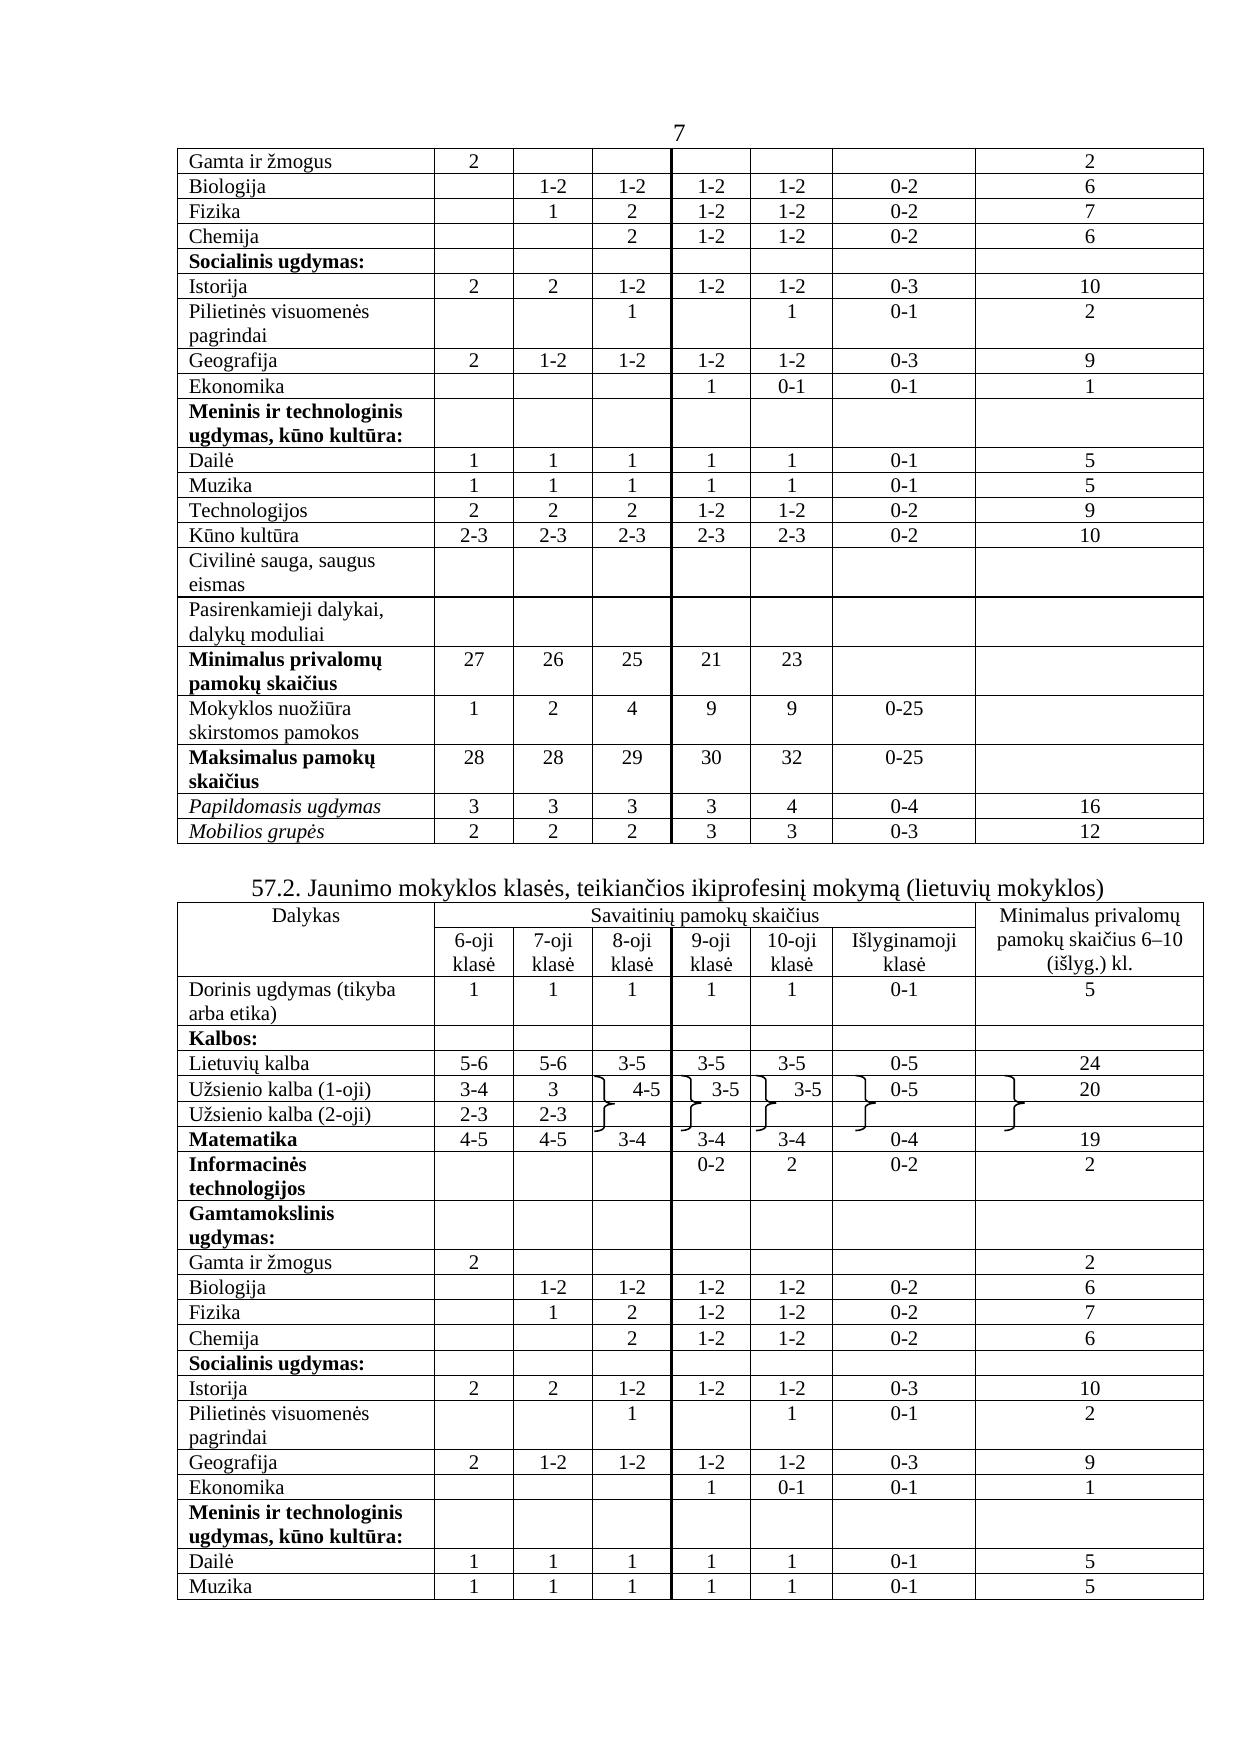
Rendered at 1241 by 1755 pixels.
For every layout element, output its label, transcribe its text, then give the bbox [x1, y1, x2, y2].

table_cell Technologijos [178, 498, 434, 522]
table_cell 1 [751, 1574, 832, 1598]
table_cell 2-3 [593, 523, 670, 547]
table_cell Muzika [178, 473, 434, 497]
table_cell [976, 745, 1203, 793]
table_cell 1-2 [673, 349, 750, 372]
table_cell 1 [673, 473, 750, 497]
table_cell [514, 1475, 592, 1499]
table_cell 7 [976, 1300, 1203, 1324]
table_cell 3-4 [673, 1127, 750, 1151]
table_cell Mokyklos nuožiūra skirstomos pamokos [178, 696, 434, 744]
table_cell [435, 1500, 513, 1548]
table_cell Dorinis ugdymas (tikyba arba etika) [178, 977, 434, 1025]
table_cell [673, 598, 750, 646]
table_cell Kalbos: [178, 1026, 434, 1050]
table_cell 0-1 [833, 299, 975, 347]
table_cell 3-4 [435, 1076, 513, 1101]
table_cell 32 [751, 745, 832, 793]
table_cell 1-2 [673, 1325, 750, 1349]
table_cell [673, 399, 750, 447]
table_cell Pilietinės visuomenės pagrindai [178, 299, 434, 347]
table_cell 10 [976, 274, 1203, 298]
table_cell 3 [673, 819, 750, 843]
table_cell [673, 249, 750, 273]
table_cell [593, 598, 670, 646]
table_cell 1 [435, 977, 513, 1025]
table_cell 1-2 [751, 349, 832, 372]
table_cell [751, 1026, 832, 1050]
table_cell 1-2 [751, 1325, 832, 1349]
table_cell 0-2 [833, 1325, 975, 1349]
table_cell 3-5 [765, 1076, 832, 1101]
table_cell [976, 696, 1203, 744]
table_cell 4-5 [514, 1127, 592, 1151]
table_cell [833, 1351, 975, 1374]
table_cell [435, 1152, 513, 1200]
table_cell Biologija [178, 1275, 434, 1299]
table_cell [833, 647, 975, 695]
table_cell [673, 1102, 692, 1126]
table_cell [976, 548, 1203, 596]
table_cell 2 [435, 149, 513, 173]
table_cell 1-2 [751, 1450, 832, 1474]
table_cell Gamta ir žmogus [178, 1250, 434, 1274]
table_cell 1-2 [751, 1275, 832, 1299]
table_cell 3-5 [673, 1051, 750, 1075]
table_cell [833, 1250, 975, 1274]
table_cell [435, 399, 513, 447]
table_cell [976, 1026, 1203, 1050]
table_header Savaitinių pamokų skaičius [435, 903, 975, 927]
table_cell 1 [976, 1475, 1203, 1499]
table_cell 2 [435, 1450, 513, 1474]
table_header Minimalus privalomų pamokų skaičius 6–10 (išlyg.) kl. [976, 903, 1203, 976]
table_cell [867, 1102, 975, 1126]
table_cell 10 [976, 1376, 1203, 1400]
table_cell 2 [593, 224, 670, 248]
table_cell [435, 1275, 513, 1299]
table_cell 1-2 [751, 274, 832, 298]
table_cell 24 [976, 1051, 1203, 1075]
table_cell [514, 374, 592, 398]
table_cell 1 [435, 473, 513, 497]
table_cell 6 [976, 224, 1203, 248]
table_cell [673, 1401, 750, 1449]
table_cell 1 [593, 473, 670, 497]
table_cell [833, 1102, 867, 1126]
table_cell [673, 1076, 690, 1101]
table_cell 2 [751, 1152, 832, 1200]
table_cell [593, 1102, 606, 1126]
table_cell [751, 1351, 832, 1374]
table_cell 1 [673, 977, 750, 1025]
table_cell [435, 1026, 513, 1050]
text 57.2. Jaunimo mokyklos klasės, teikiančios ikiprofesinį mokymą (lietuvių mokyklos) [177, 873, 1181, 902]
table_cell 5-6 [435, 1051, 513, 1075]
table_cell [514, 1250, 592, 1274]
table_cell 2-3 [751, 523, 832, 547]
table_cell 4-5 [435, 1127, 513, 1151]
table_cell [833, 1201, 975, 1249]
table_cell 0-2 [833, 1275, 975, 1299]
table_cell Muzika [178, 1574, 434, 1598]
table_cell [673, 1500, 750, 1548]
table_cell 3-5 [690, 1076, 750, 1101]
table_cell [514, 399, 592, 447]
table_cell [976, 249, 1203, 273]
table_cell Istorija [178, 274, 434, 298]
table_cell 28 [514, 745, 592, 793]
table_cell 3 [514, 1076, 592, 1101]
table_cell [593, 1026, 670, 1050]
table_cell 0-4 [833, 794, 975, 818]
table_cell 3 [673, 794, 750, 818]
table_cell 20 [1013, 1076, 1203, 1101]
table_cell 1-2 [514, 349, 592, 372]
table_header Dalykas [178, 903, 434, 976]
table_cell [514, 249, 592, 273]
table_cell 1-2 [673, 1300, 750, 1324]
table_cell 2 [435, 349, 513, 372]
table_cell 3 [435, 794, 513, 818]
table_cell Meninis ir technologinis ugdymas, kūno kultūra: [178, 399, 434, 447]
table_cell 6 [976, 1275, 1203, 1299]
table_cell [673, 1026, 750, 1050]
table_cell 0-1 [833, 448, 975, 472]
table_cell 3-4 [593, 1127, 670, 1151]
table_cell 1-2 [673, 1275, 750, 1299]
table_cell 2-3 [514, 1102, 592, 1126]
table_cell Pasirenkamieji dalykai, dalykų moduliai [178, 598, 434, 646]
table_cell [673, 1250, 750, 1274]
table_cell 2 [435, 819, 513, 843]
table_cell Lietuvių kalba [178, 1051, 434, 1075]
table_cell 2 [976, 1401, 1203, 1449]
table_cell 0-3 [833, 349, 975, 372]
table_cell 1 [673, 448, 750, 472]
table_cell [593, 249, 670, 273]
table_cell 5 [976, 1549, 1203, 1573]
table_cell [593, 1250, 670, 1274]
table_cell [833, 1076, 864, 1101]
table_cell Meninis ir technologinis ugdymas, kūno kultūra: [178, 1500, 434, 1548]
table_cell [435, 374, 513, 398]
table_cell 1 [751, 448, 832, 472]
table_cell 1-2 [514, 174, 592, 198]
table_cell 2 [435, 1250, 513, 1274]
table_cell 1-2 [593, 274, 670, 298]
table_cell 5-6 [514, 1051, 592, 1075]
table_cell 4 [593, 696, 670, 744]
table_cell 9 [751, 696, 832, 744]
table_cell 2 [435, 1376, 513, 1400]
table_cell 1 [673, 1549, 750, 1573]
table_cell 2 [976, 299, 1203, 347]
table_cell 1-2 [673, 274, 750, 298]
table_cell [833, 1500, 975, 1548]
table_cell 0-1 [833, 473, 975, 497]
table_cell 0-3 [833, 1450, 975, 1474]
table_cell 1-2 [673, 498, 750, 522]
table_cell 6 [976, 1325, 1203, 1349]
table_cell [435, 199, 513, 223]
table_cell 19 [976, 1127, 1203, 1151]
table_cell 3-4 [751, 1127, 832, 1151]
table_cell 8-oji klasė [593, 928, 670, 976]
table_cell 7-oji klasė [514, 928, 592, 976]
table_cell 0-2 [673, 1152, 750, 1200]
table_cell 0-25 [833, 745, 975, 793]
table_cell 16 [976, 794, 1203, 818]
table_cell [976, 1351, 1203, 1374]
table_cell Istorija [178, 1376, 434, 1400]
table_cell Geografija [178, 349, 434, 372]
table_cell [514, 548, 592, 596]
table_cell [435, 598, 513, 646]
table_cell Pilietinės visuomenės pagrindai [178, 1401, 434, 1449]
table_cell [751, 249, 832, 273]
table_cell 2 [514, 498, 592, 522]
table_cell 1-2 [673, 1376, 750, 1400]
table_cell 5 [976, 473, 1203, 497]
table_cell 1-2 [751, 174, 832, 198]
table_cell 0-1 [833, 1475, 975, 1499]
table_cell 1-2 [593, 1450, 670, 1474]
table_cell 0-1 [833, 1549, 975, 1573]
table_cell 0-2 [833, 224, 975, 248]
table_cell [751, 1076, 765, 1101]
table_cell 2 [593, 1300, 670, 1324]
table_cell 1 [751, 473, 832, 497]
table_cell 9-oji klasė [673, 928, 750, 976]
table_cell [435, 1401, 513, 1449]
table_cell 2-3 [435, 523, 513, 547]
table_cell [767, 1102, 832, 1126]
table_cell 0-1 [833, 1401, 975, 1449]
table_cell [751, 1201, 832, 1249]
table_cell 28 [435, 745, 513, 793]
table_cell [435, 1201, 513, 1249]
table_cell Chemija [178, 224, 434, 248]
table_cell [751, 598, 832, 646]
table_cell 0-1 [833, 374, 975, 398]
table_cell [435, 224, 513, 248]
table_cell [833, 1026, 975, 1050]
table_cell [593, 1500, 670, 1548]
table_cell 1-2 [593, 349, 670, 372]
table_cell 0-2 [833, 498, 975, 522]
table_cell 0-3 [833, 274, 975, 298]
table_cell Dailė [178, 448, 434, 472]
table_cell 4-5 [602, 1076, 670, 1101]
table_cell 1 [751, 977, 832, 1025]
table_cell Socialinis ugdymas: [178, 1351, 434, 1374]
table_cell 1 [593, 1549, 670, 1573]
table_cell 1 [514, 473, 592, 497]
table_cell [976, 598, 1203, 646]
table_cell 2 [435, 498, 513, 522]
table_cell 0-2 [833, 1152, 975, 1200]
table_cell 1-2 [673, 1450, 750, 1474]
table_cell [514, 1201, 592, 1249]
table_cell Fizika [178, 199, 434, 223]
table_cell 2 [976, 149, 1203, 173]
table_cell 21 [673, 647, 750, 695]
table_cell 23 [751, 647, 832, 695]
table_cell Dailė [178, 1549, 434, 1573]
table_cell [751, 399, 832, 447]
table_cell [606, 1102, 670, 1126]
table_cell Biologija [178, 174, 434, 198]
table_cell [976, 1102, 1016, 1126]
table_cell 26 [514, 647, 592, 695]
table_cell [673, 548, 750, 596]
table_cell 2 [514, 696, 592, 744]
table_cell 2 [593, 819, 670, 843]
table_cell [593, 1152, 670, 1200]
table_cell 1 [751, 1401, 832, 1449]
table_cell 1-2 [514, 1450, 592, 1474]
table_cell [593, 548, 670, 596]
table_cell 2-3 [514, 523, 592, 547]
table_cell Informacinės technologijos [178, 1152, 434, 1200]
table_cell Matematika [178, 1127, 434, 1151]
table_cell [673, 149, 750, 173]
table_cell 9 [673, 696, 750, 744]
table_cell [833, 249, 975, 273]
table_cell Ekonomika [178, 374, 434, 398]
table_cell 27 [435, 647, 513, 695]
table_cell [751, 149, 832, 173]
table_cell Išlyginamoji klasė [833, 928, 975, 976]
table_cell 1 [751, 1549, 832, 1573]
table_cell [751, 1102, 767, 1126]
table_cell Papildomasis ugdymas [178, 794, 434, 818]
table_cell 1 [976, 374, 1203, 398]
table_cell 1-2 [751, 224, 832, 248]
table_cell [976, 399, 1203, 447]
table_cell 1 [673, 374, 750, 398]
table_cell Gamta ir žmogus [178, 149, 434, 173]
table_cell [435, 548, 513, 596]
table_cell 0-1 [751, 1475, 832, 1499]
table_cell [514, 1500, 592, 1548]
table_cell 1 [593, 299, 670, 347]
table_cell 2 [514, 819, 592, 843]
table_cell 1 [593, 1574, 670, 1598]
table_cell 10 [976, 523, 1203, 547]
table_cell [435, 249, 513, 273]
table_cell 0-3 [833, 819, 975, 843]
table_cell 1 [514, 1549, 592, 1573]
table_cell 1-2 [514, 1275, 592, 1299]
table_cell Mobilios grupės [178, 819, 434, 843]
table_cell 3-5 [593, 1051, 670, 1075]
table_cell 1 [751, 299, 832, 347]
table_cell [833, 399, 975, 447]
table_cell [514, 1351, 592, 1374]
table_cell 1 [435, 696, 513, 744]
table_cell [435, 174, 513, 198]
table_cell [514, 1401, 592, 1449]
table_cell [692, 1102, 750, 1126]
table_cell 0-1 [833, 1574, 975, 1598]
table_cell [593, 149, 670, 173]
table_cell 1 [593, 1401, 670, 1449]
table_cell 1-2 [751, 498, 832, 522]
table_cell 25 [593, 647, 670, 695]
table_cell Fizika [178, 1300, 434, 1324]
table_cell 4 [751, 794, 832, 818]
table_cell 2-3 [435, 1102, 513, 1126]
table_cell Maksimalus pamokų skaičius [178, 745, 434, 793]
table_cell 1 [593, 977, 670, 1025]
table_cell 9 [976, 498, 1203, 522]
table_cell 1-2 [751, 1300, 832, 1324]
table_cell 1-2 [673, 224, 750, 248]
table_cell Kūno kultūra [178, 523, 434, 547]
table_cell 1 [514, 1574, 592, 1598]
table_cell 3 [514, 794, 592, 818]
table_cell 1 [514, 977, 592, 1025]
table_cell [593, 374, 670, 398]
table_cell 0-2 [833, 523, 975, 547]
table_cell [1016, 1102, 1203, 1126]
table_cell [514, 1026, 592, 1050]
table_cell 1-2 [593, 1275, 670, 1299]
table_cell Užsienio kalba (2-oji) [178, 1102, 434, 1126]
table_cell [751, 548, 832, 596]
table_cell Ekonomika [178, 1475, 434, 1499]
table_cell Užsienio kalba (1-oji) [178, 1076, 434, 1101]
table_cell [673, 299, 750, 347]
table_cell Civilinė sauga, saugus eismas [178, 548, 434, 596]
table_cell Gamtamokslinis ugdymas: [178, 1201, 434, 1249]
table_cell [514, 1152, 592, 1200]
table_cell 0-4 [833, 1127, 975, 1151]
table_cell 1 [514, 1300, 592, 1324]
table_cell 6-oji klasė [435, 928, 513, 976]
table_cell 1-2 [593, 1376, 670, 1400]
table_cell 1 [514, 448, 592, 472]
table_cell [833, 598, 975, 646]
table_cell [593, 1076, 603, 1101]
table_cell 30 [673, 745, 750, 793]
table_cell 1 [673, 1574, 750, 1598]
table_cell [976, 647, 1203, 695]
table_cell 3-5 [751, 1051, 832, 1075]
table_cell 0-5 [833, 1051, 975, 1075]
table_cell 1 [514, 199, 592, 223]
table_cell 3 [593, 794, 670, 818]
table_cell [751, 1500, 832, 1548]
table_cell 10-oji klasė [751, 928, 832, 976]
table_cell 9 [976, 1450, 1203, 1474]
table_cell 1 [435, 1574, 513, 1598]
table_cell 2 [593, 1325, 670, 1349]
table_cell 1-2 [751, 199, 832, 223]
table_cell 0-2 [833, 174, 975, 198]
table_cell [435, 1475, 513, 1499]
table_cell Chemija [178, 1325, 434, 1349]
table_cell 2 [593, 498, 670, 522]
table_cell 1-2 [751, 1376, 832, 1400]
table_cell 1 [435, 1549, 513, 1573]
table_cell 12 [976, 819, 1203, 843]
table_cell 2 [435, 274, 513, 298]
table_cell Socialinis ugdymas: [178, 249, 434, 273]
table_cell [976, 1500, 1203, 1548]
table_cell [833, 149, 975, 173]
table_cell 1 [673, 1475, 750, 1499]
table_cell 2 [593, 199, 670, 223]
table_cell [593, 1201, 670, 1249]
table_cell 1-2 [673, 199, 750, 223]
table_cell 0-3 [833, 1376, 975, 1400]
table_cell 6 [976, 174, 1203, 198]
table_cell [514, 149, 592, 173]
table_cell 2 [976, 1152, 1203, 1200]
table_cell [593, 1475, 670, 1499]
table_cell [976, 1201, 1203, 1249]
table_cell 5 [976, 1574, 1203, 1598]
table_cell 1 [435, 448, 513, 472]
table_cell [435, 1325, 513, 1349]
table_cell 0-5 [865, 1076, 975, 1101]
table_cell 1-2 [673, 174, 750, 198]
table_cell 0-1 [751, 374, 832, 398]
table_cell [673, 1201, 750, 1249]
table_cell 0-2 [833, 199, 975, 223]
table_cell [976, 1076, 1013, 1101]
table_cell [833, 548, 975, 596]
table_cell [435, 1300, 513, 1324]
table_cell 1 [593, 448, 670, 472]
table_cell 29 [593, 745, 670, 793]
table_cell 9 [976, 349, 1203, 372]
table_cell [435, 1351, 513, 1374]
table_cell [751, 1250, 832, 1274]
table_cell [593, 399, 670, 447]
table_cell Minimalus privalomų pamokų skaičius [178, 647, 434, 695]
table_cell [514, 1325, 592, 1349]
table_cell 0-2 [833, 1300, 975, 1324]
table_cell 0-25 [833, 696, 975, 744]
table_cell Geografija [178, 1450, 434, 1474]
table_cell 5 [976, 448, 1203, 472]
table_cell [514, 299, 592, 347]
table_cell [514, 224, 592, 248]
table_cell [435, 299, 513, 347]
table_cell 7 [976, 199, 1203, 223]
table_cell [593, 1351, 670, 1374]
table_cell 2 [514, 1376, 592, 1400]
table_cell 2 [514, 274, 592, 298]
table_cell 0-1 [833, 977, 975, 1025]
table_cell 5 [976, 977, 1203, 1025]
table_cell 2-3 [673, 523, 750, 547]
table_cell 2 [976, 1250, 1203, 1274]
table_cell 1-2 [593, 174, 670, 198]
table_cell [673, 1351, 750, 1374]
table_cell 3 [751, 819, 832, 843]
table_cell [514, 598, 592, 646]
